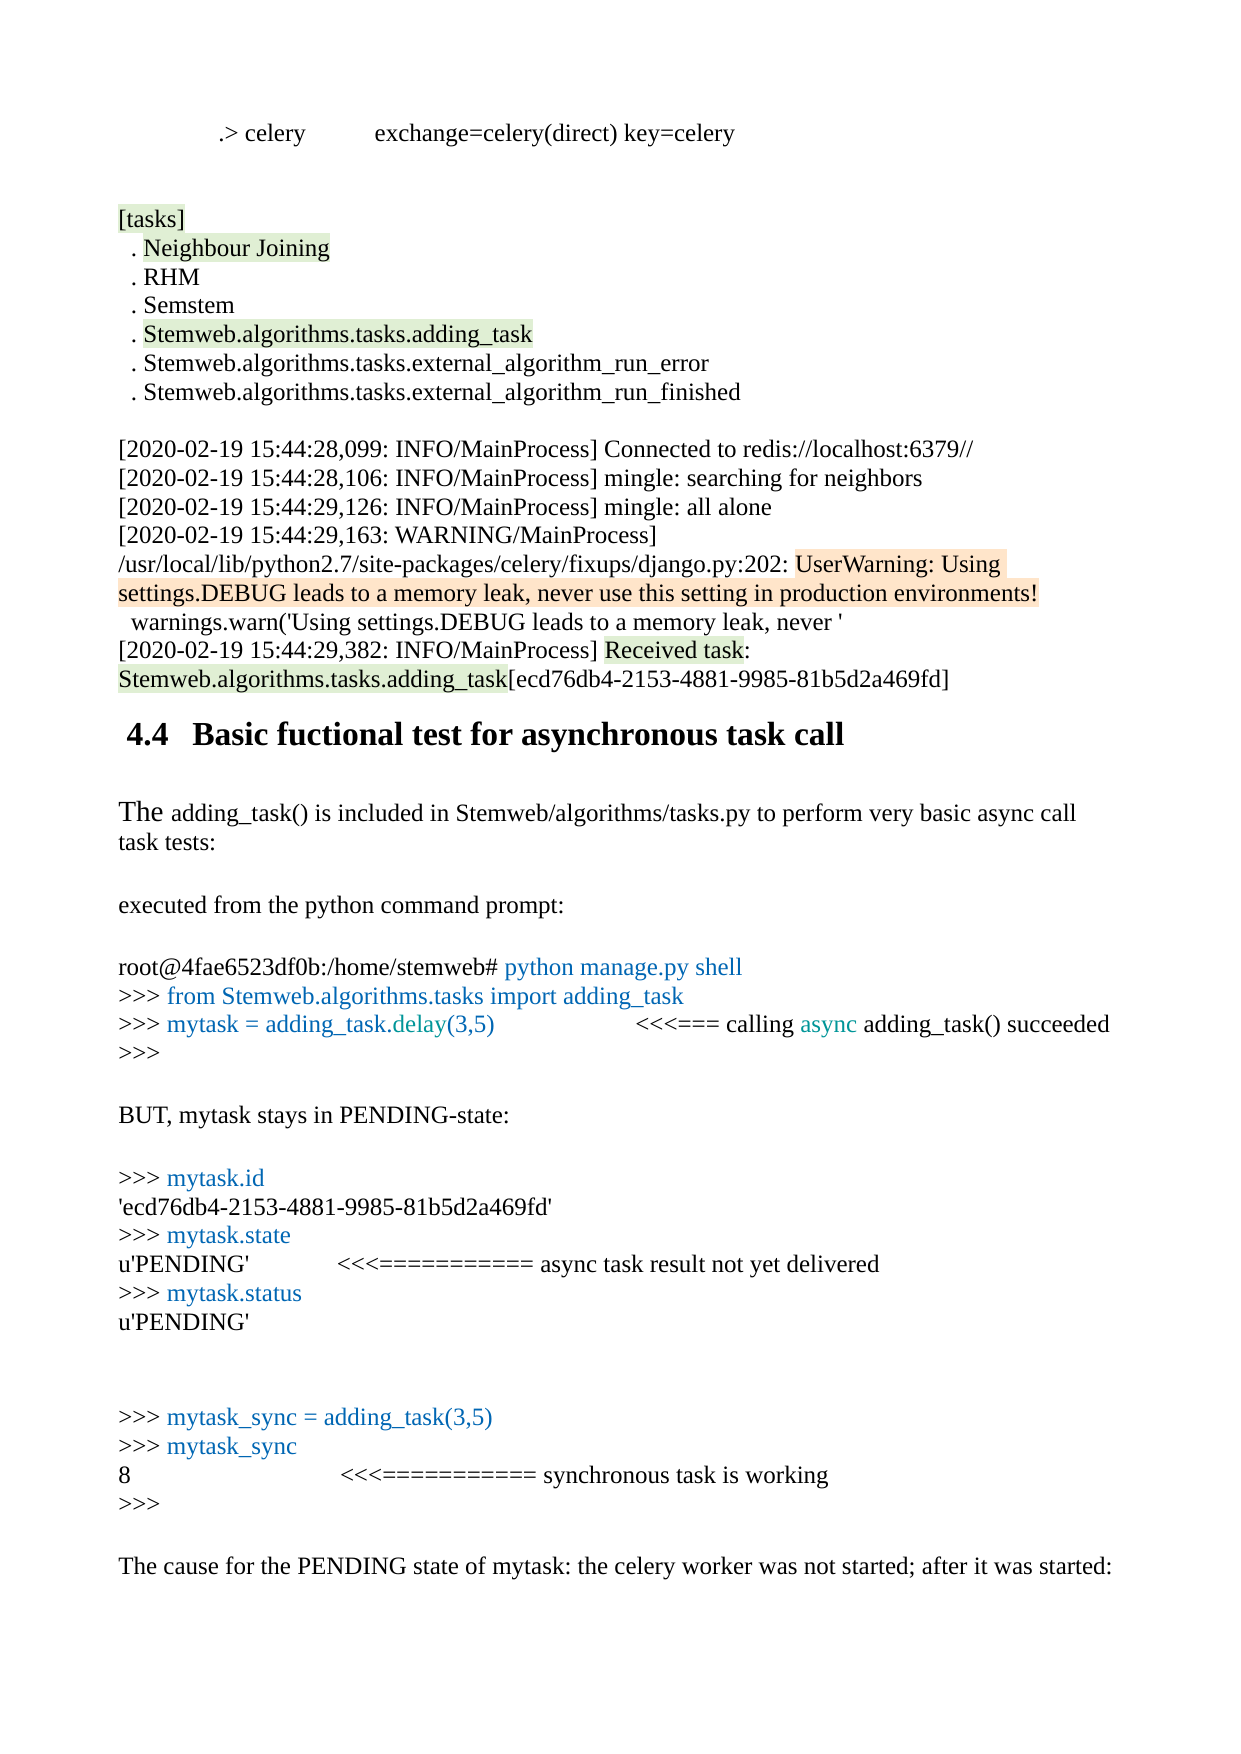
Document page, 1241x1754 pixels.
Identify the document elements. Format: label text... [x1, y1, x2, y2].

text >>> [118, 1489, 1122, 1517]
text [2020-02-19 15:44:28,099: INFO/MainProcess] Connected to redis://localhost:6379// [118, 434, 1122, 463]
text [2020-02-19 15:44:29,382: INFO/MainProcess] Received task: Stemweb.algorithms.tasks.adding_task[ecd76db4-2153-4881-9985-81b5d2a469fd] [118, 636, 1122, 693]
text >>> mytask.status [118, 1278, 1122, 1307]
text .> celery exchange=celery(direct) key=celery [118, 118, 1122, 147]
text [2020-02-19 15:44:28,106: INFO/MainProcess] mingle: searching for neighbors [118, 463, 1122, 492]
text [2020-02-19 15:44:29,163: WARNING/MainProcess] /usr/local/lib/python2.7/site-packages/celery/fixups/django.py:202: UserWarning: Using settings.DEBUG leads to a memory leak, never use this setting in production environments! [118, 521, 1122, 607]
text 'ecd76db4-2153-4881-9985-81b5d2a469fd' [118, 1192, 1122, 1220]
text >>> mytask.state [118, 1220, 1122, 1249]
text >>> mytask_sync = adding_task(3,5) [118, 1402, 1122, 1431]
text >>> mytask = adding_task.delay(3,5) <<<=== calling async adding_task() succeeded [118, 1009, 1122, 1038]
text [2020-02-19 15:44:29,126: INFO/MainProcess] mingle: all alone [118, 492, 1122, 521]
text . Neighbour Joining [118, 233, 1122, 262]
text The cause for the PENDING state of mytask: the celery worker was not started; after it was started: [118, 1551, 1122, 1580]
text [tasks] [118, 204, 1122, 233]
text >>> [118, 1038, 1122, 1067]
text . RHM [118, 262, 1122, 291]
text BUT, mytask stays in PENDING-state: [118, 1101, 1122, 1129]
text >>> mytask_sync [118, 1431, 1122, 1460]
text root@4fae6523df0b:/home/stemweb# python manage.py shell [118, 952, 1122, 981]
text warnings.warn('Using settings.DEBUG leads to a memory leak, never ' [118, 607, 1122, 636]
text executed from the python command prompt: [118, 890, 1122, 918]
text . Stemweb.algorithms.tasks.adding_task [118, 319, 1122, 348]
text . Semstem [118, 291, 1122, 319]
text >>> from Stemweb.algorithms.tasks import adding_task [118, 981, 1122, 1009]
text u'PENDING' <<<=========== async task result not yet delivered [118, 1249, 1122, 1278]
text The adding_task() is included in Stemweb/algorithms/tasks.py to perform very basic async call task tests: [118, 794, 1122, 856]
text >>> mytask.id [118, 1163, 1122, 1192]
text u'PENDING' [118, 1307, 1122, 1335]
subtitle Basic fuctional test for asynchronous task call [118, 714, 1122, 753]
text . Stemweb.algorithms.tasks.external_algorithm_run_error [118, 348, 1122, 377]
text . Stemweb.algorithms.tasks.external_algorithm_run_finished [118, 377, 1122, 406]
text 8 <<<=========== synchronous task is working [118, 1460, 1122, 1489]
